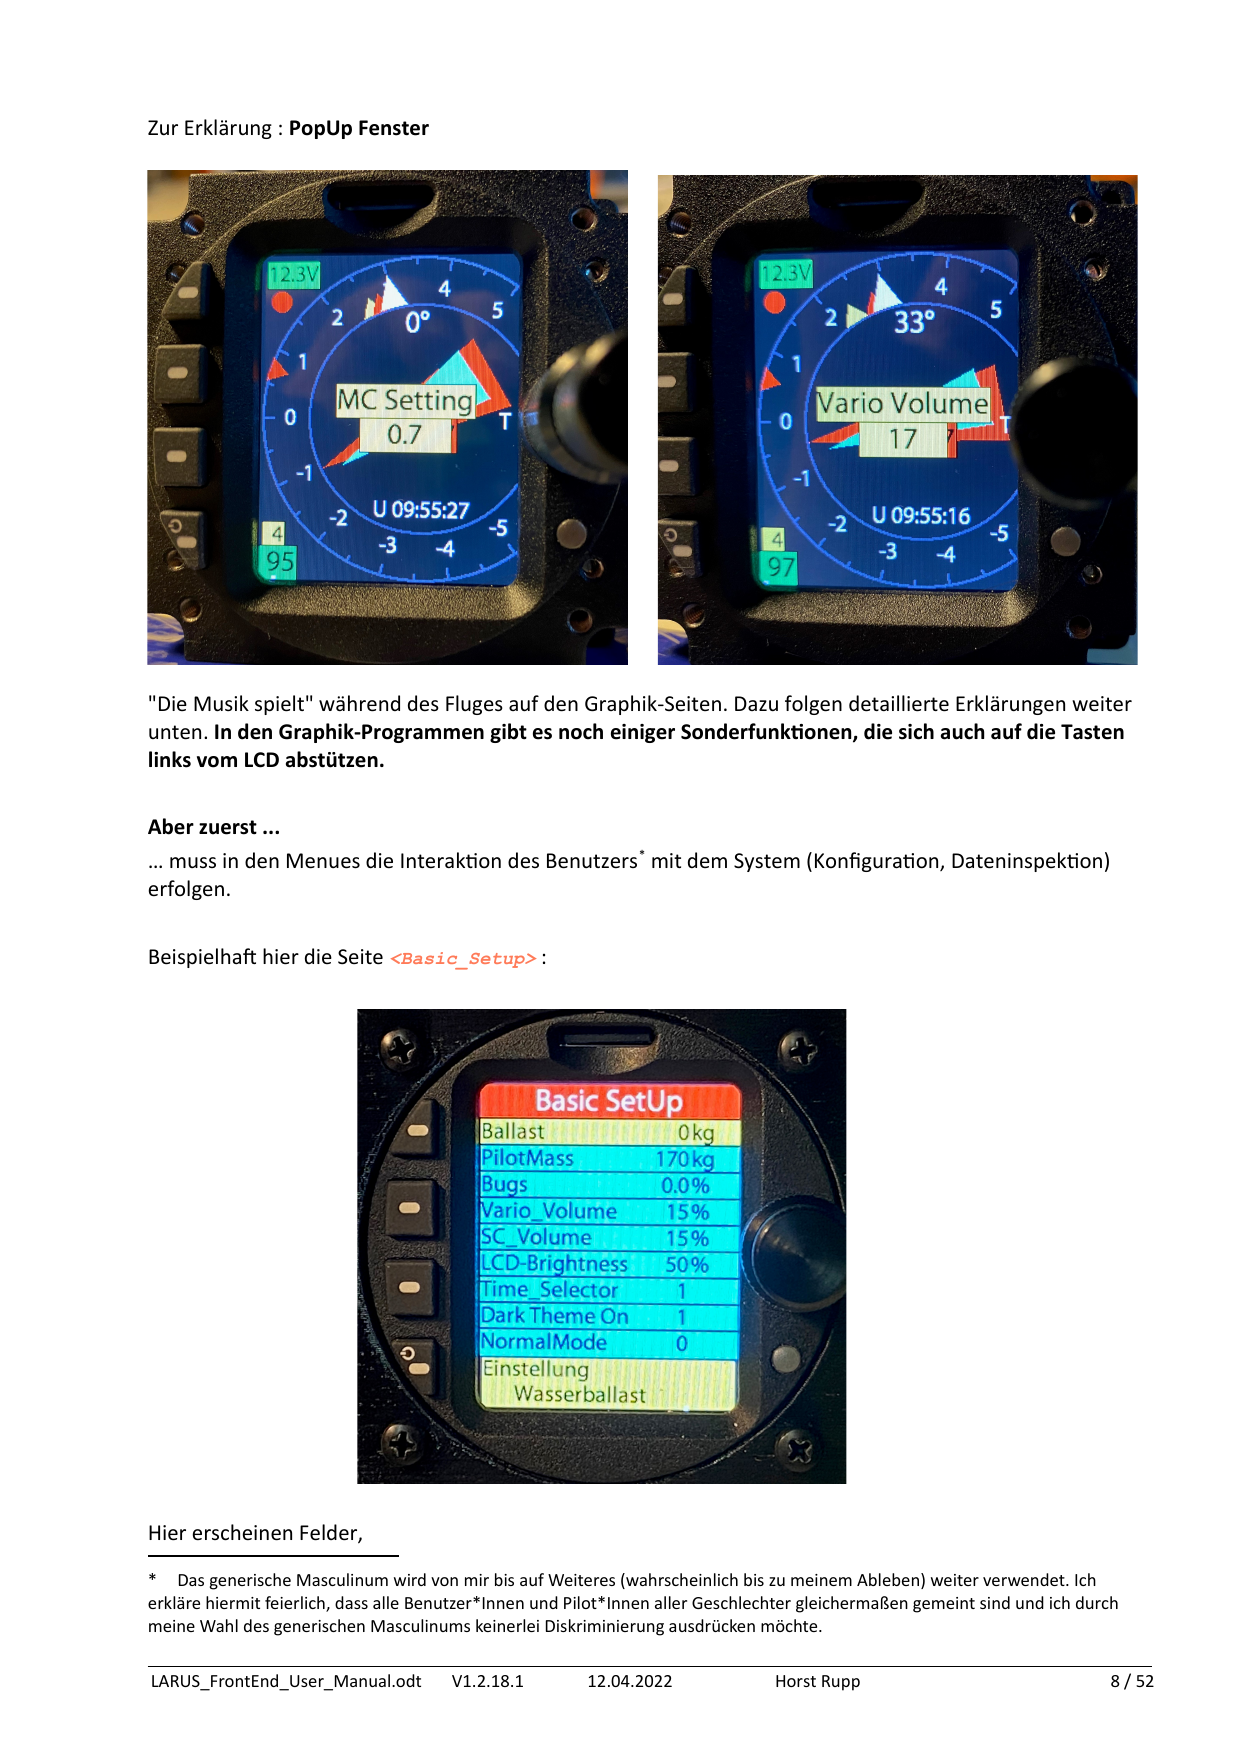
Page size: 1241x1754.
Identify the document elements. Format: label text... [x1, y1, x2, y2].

text Hier erscheinen Felder, [148, 1518, 1152, 1546]
text Zur Erklärung : PopUp Fenster [148, 113, 1152, 141]
picture [657, 175, 1138, 665]
text … muss in den Menues die Interaktion des Benutzers mit dem System (Konfiguration, Dateninspektion) erfolgen. [148, 846, 1152, 902]
picture [147, 170, 628, 665]
text Aber zuerst ... [148, 812, 1152, 841]
text Beispielhaft hier die Seite <Basic_Setup> : [148, 942, 1152, 970]
picture [357, 1009, 847, 1484]
text "Die Musik spielt" während des Fluges auf den Graphik-Seiten. Dazu folgen detaillierte Erklärungen weiter unten. In den Graphik-Programmen gibt es noch einiger Sonderfunktionen, die sich auch auf die Tasten links vom LCD abstützen. [148, 689, 1152, 773]
text Das generische Masculinum wird von mir bis auf Weiteres (wahrscheinlich bis zu meinem Ableben) weiter verwendet. Ich erkläre hiermit feierlich, dass alle Benutzer*Innen und Pilot*Innen aller Geschlechter gleichermaßen gemeint sind und ich durch meine Wahl des generischen Masculinums keinerlei Diskriminierung ausdrücken möchte. [148, 1568, 1152, 1660]
